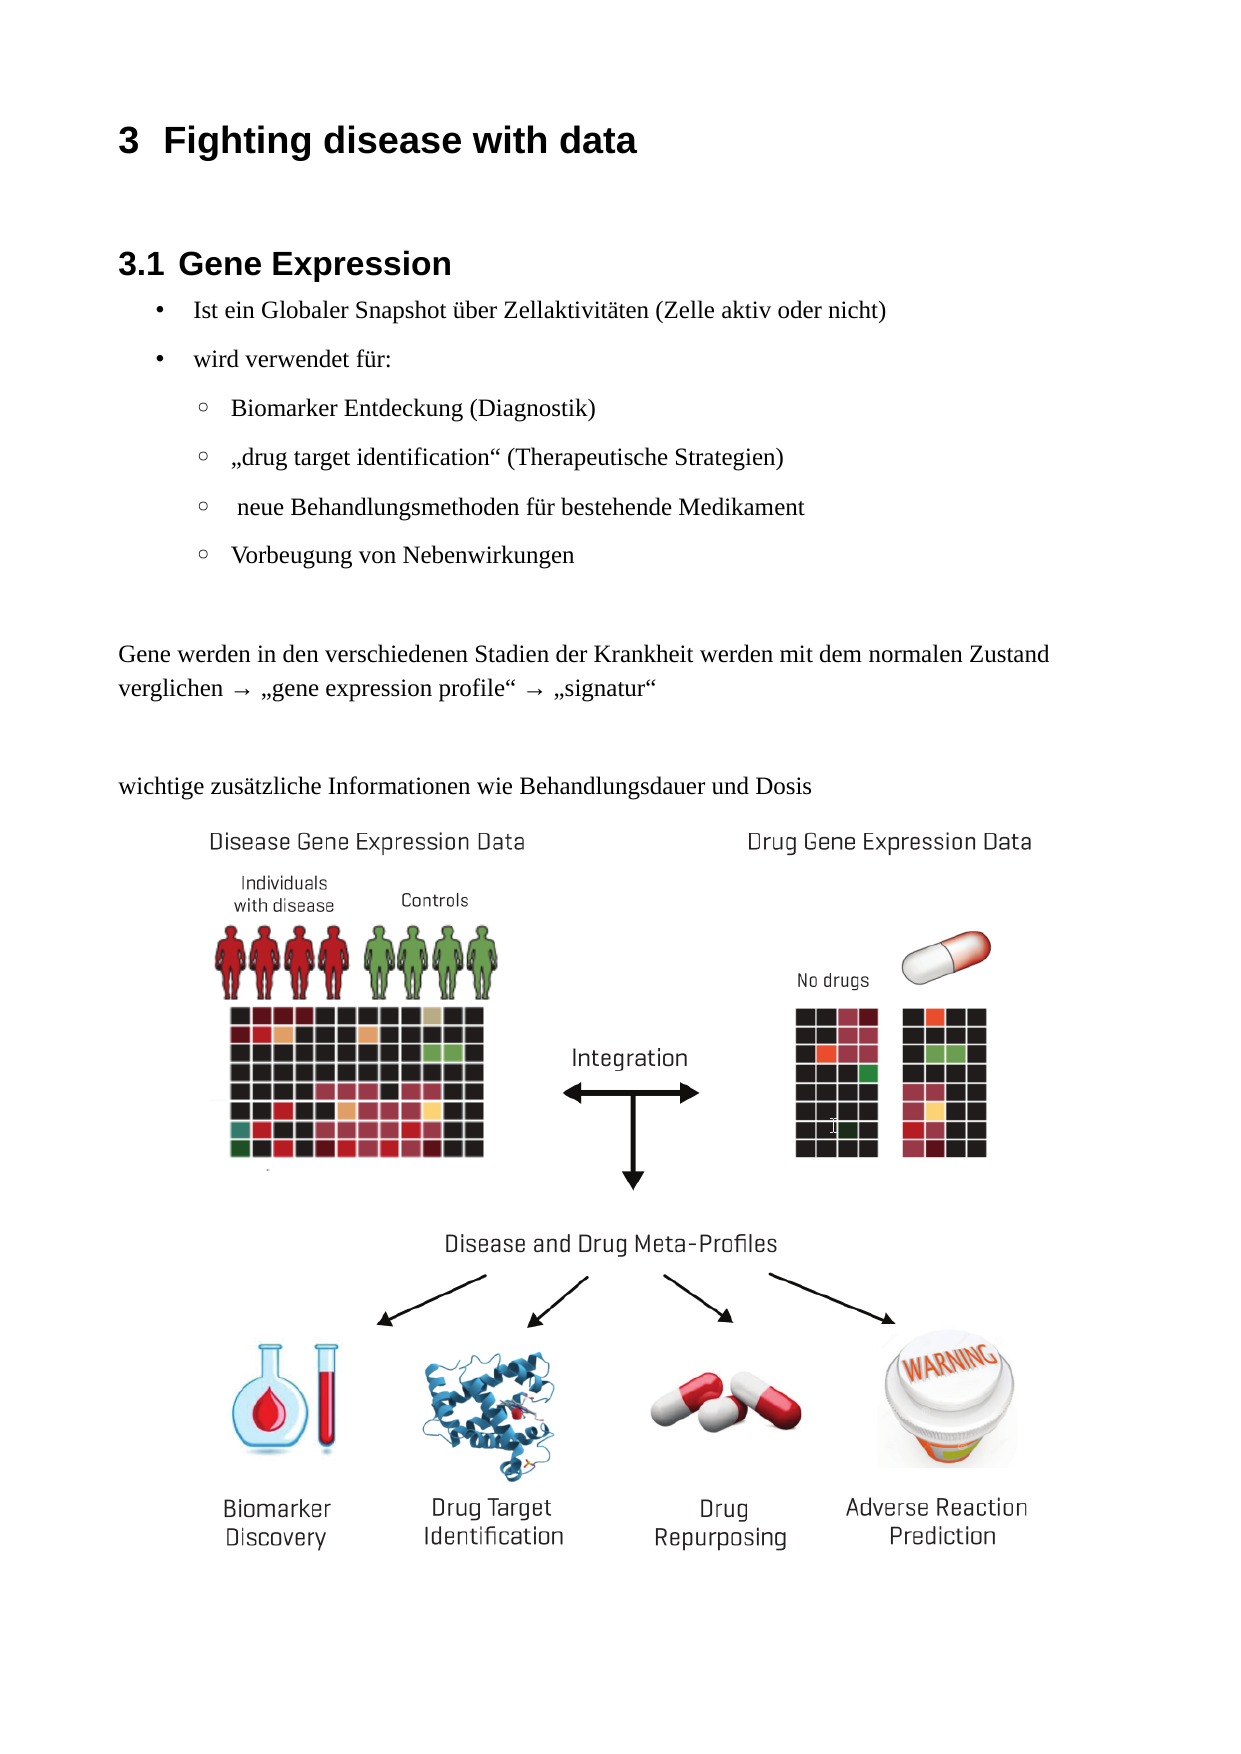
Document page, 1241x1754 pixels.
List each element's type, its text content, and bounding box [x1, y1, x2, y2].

text wichtige zusätzliche Informationen wie Behandlungsdauer und Dosis [118, 771, 1122, 800]
subtitle Fighting disease with data [118, 118, 1122, 162]
picture [201, 820, 1039, 1559]
list Ist ein Globaler Snapshot über Zellaktivitäten (Zelle aktiv oder nicht) [156, 295, 1122, 324]
list Biomarker Entdeckung (Diagnostik) [193, 393, 1122, 422]
list neue Behandlungsmethoden für bestehende Medikament [193, 492, 1122, 520]
text Gene werden in den verschiedenen Stadien der Krankheit werden mit dem normalen Zustand verglichen → „gene expression profile“ → „signatur“ [118, 639, 1122, 702]
list wird verwendet für: [156, 344, 1122, 373]
subtitle Gene Expression [118, 244, 1122, 283]
list „drug target identification“ (Therapeutische Strategien) [193, 442, 1122, 471]
list Vorbeugung von Nebenwirkungen [193, 541, 1122, 569]
